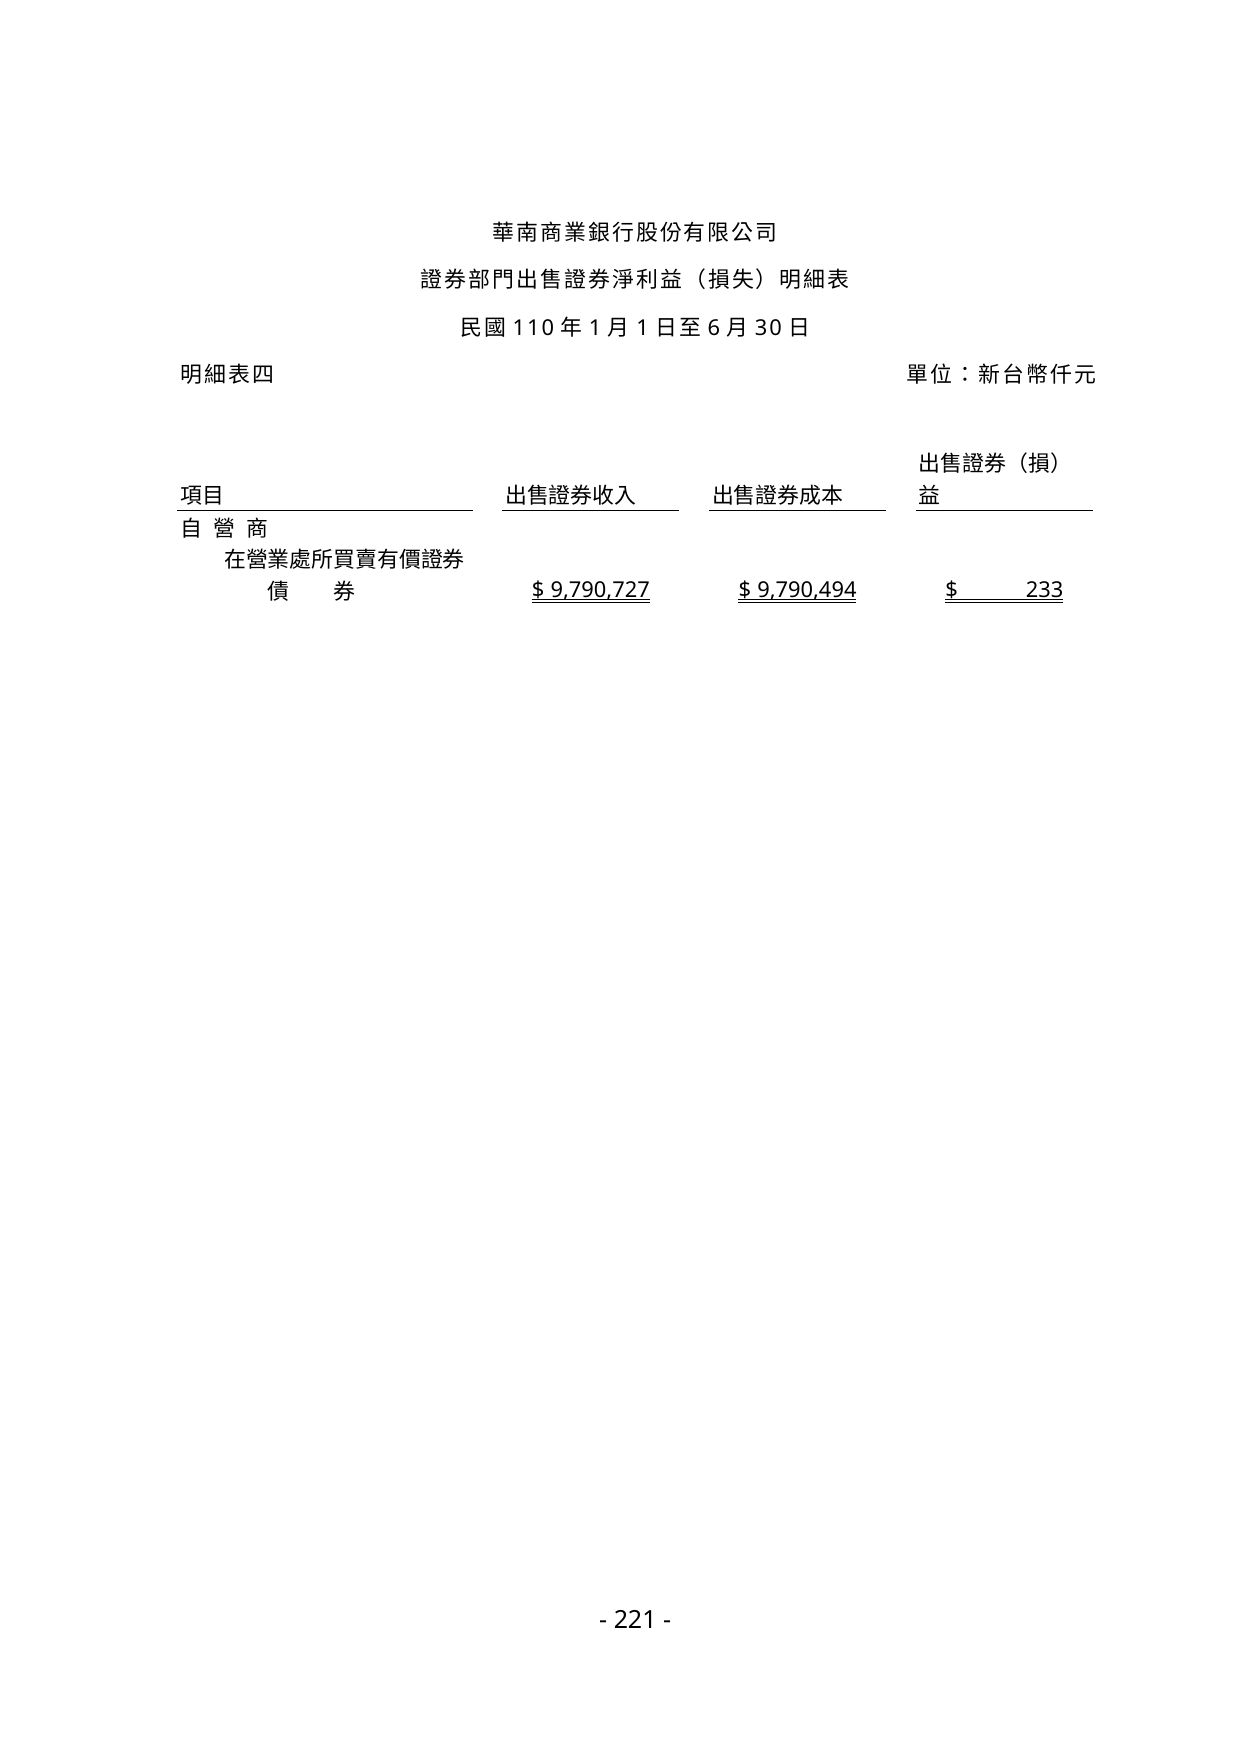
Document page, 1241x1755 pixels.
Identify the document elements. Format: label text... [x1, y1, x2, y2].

table_cell [679, 574, 709, 606]
table_header 出售證券成本 [709, 446, 886, 509]
table_cell [679, 542, 709, 574]
table_cell $ 9,790,727 [502, 574, 679, 606]
table_cell [886, 510, 916, 542]
table_cell [709, 542, 886, 574]
table_cell 自 營 商 [177, 511, 472, 542]
table_header [473, 446, 502, 509]
table_header 明細表四 [177, 357, 638, 401]
table_cell [473, 574, 502, 606]
table_cell 債 券 [177, 574, 472, 606]
table_cell [886, 542, 916, 574]
table_header 出售證券收入 [502, 446, 679, 509]
table_cell [886, 574, 916, 606]
table_header [886, 446, 916, 509]
table_cell [709, 511, 886, 542]
table_cell [473, 542, 502, 574]
text 民國110年1月1日至6月30日 [177, 310, 1093, 341]
table_cell [473, 510, 502, 542]
table_header 單位：新台幣仟元 [638, 357, 1099, 401]
table_header 出售證券（損）益 [916, 446, 1093, 509]
table_cell $ 9,790,494 [709, 574, 886, 606]
table_cell [679, 510, 709, 542]
table_cell [502, 511, 679, 542]
table_cell [916, 542, 1093, 574]
table_cell 在營業處所買賣有價證券 [177, 542, 472, 574]
table_cell [502, 542, 679, 574]
text 證券部門出售證券淨利益（損失）明細表 [177, 262, 1093, 294]
table_header 項目 [177, 446, 472, 509]
table_cell [916, 511, 1093, 542]
text 華南商業銀行股份有限公司 [177, 215, 1093, 246]
table_header [679, 446, 709, 509]
table_cell $ 233 [916, 574, 1093, 606]
